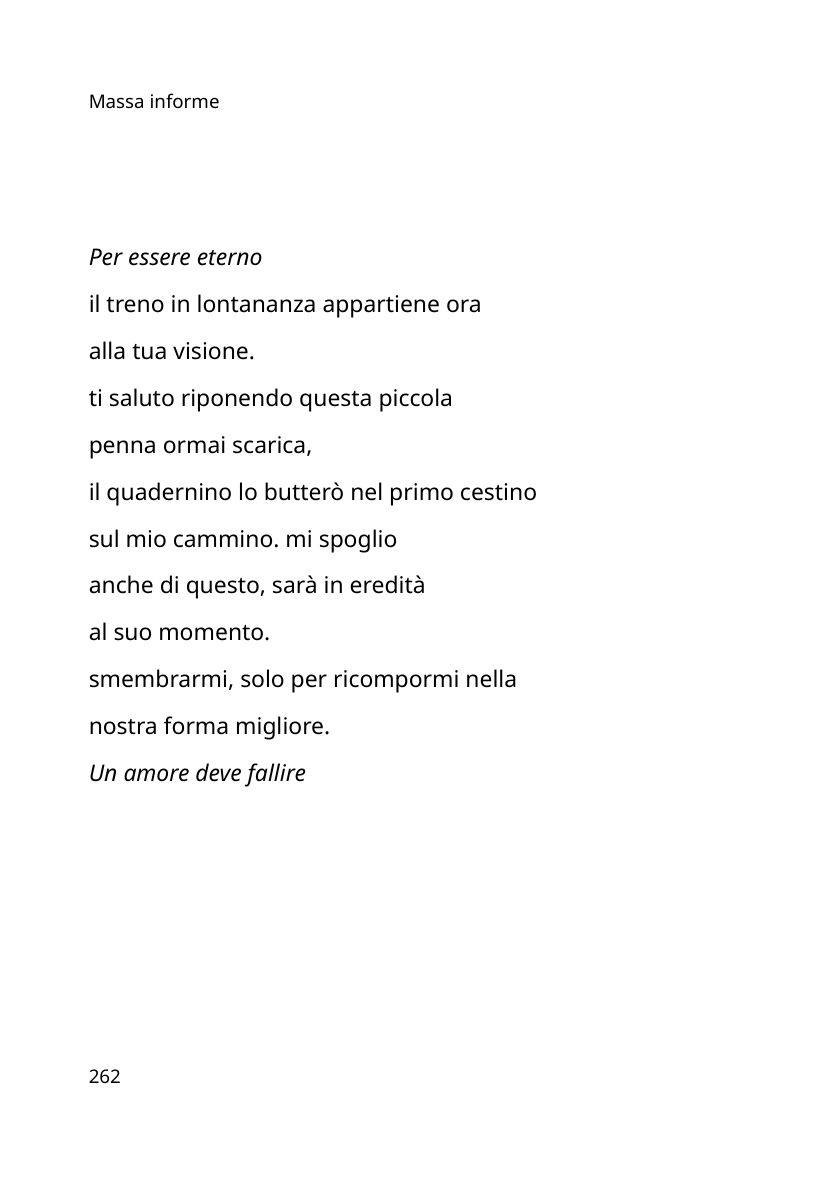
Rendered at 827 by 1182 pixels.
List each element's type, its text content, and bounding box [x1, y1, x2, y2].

text penna ormai scarica, [88, 429, 738, 460]
text ti saluto riponendo questa piccola [88, 382, 738, 413]
text il treno in lontananza appartiene ora [88, 288, 738, 319]
text al suo momento. [88, 616, 738, 647]
text smembrarmi, solo per ricompormi nella [88, 663, 738, 694]
text sul mio cammino. mi spoglio [88, 522, 738, 554]
text nostra forma migliore. [88, 710, 738, 741]
text Un amore deve fallire [88, 757, 738, 788]
text anche di questo, sarà in eredità [88, 569, 738, 601]
text il quadernino lo butterò nel primo cestino [88, 476, 738, 507]
text alla tua visione. [88, 335, 738, 366]
text Per essere eterno [88, 241, 738, 272]
